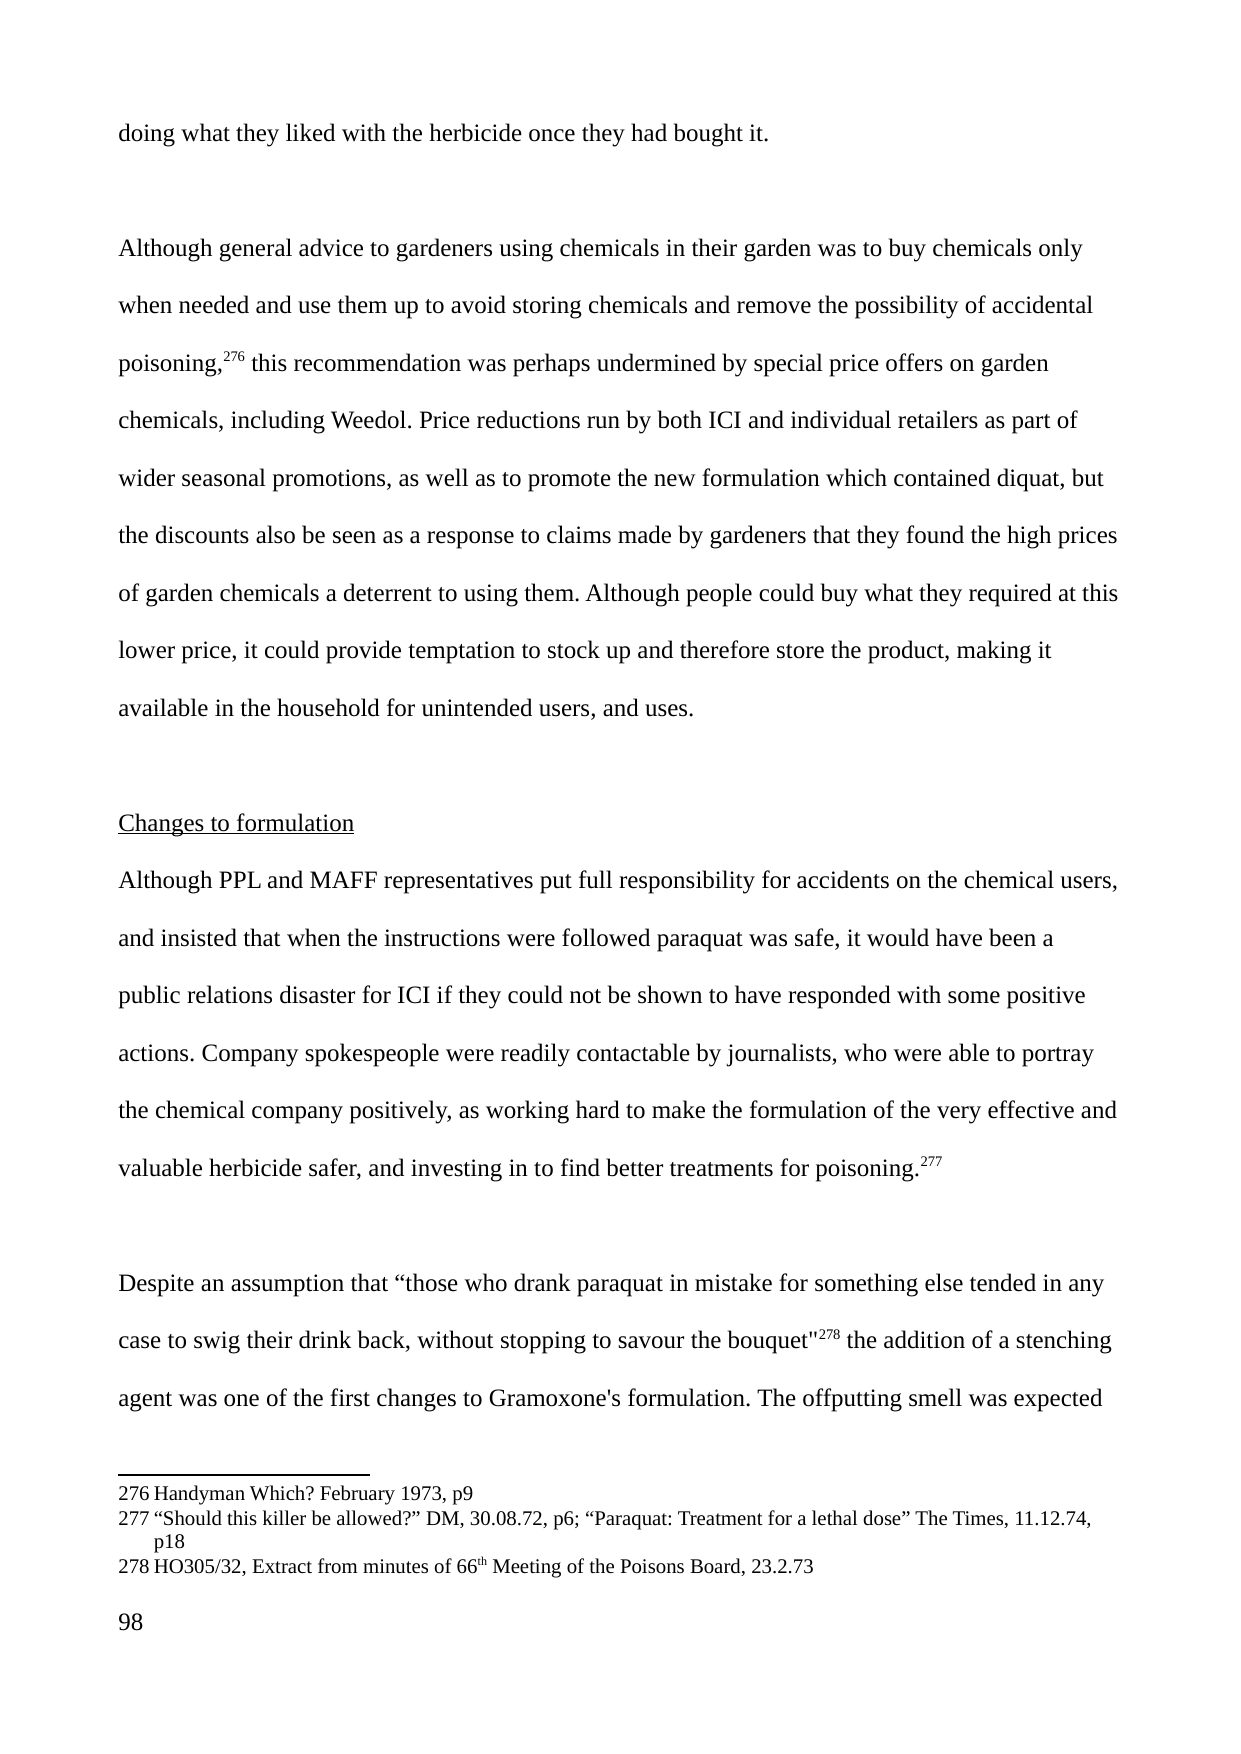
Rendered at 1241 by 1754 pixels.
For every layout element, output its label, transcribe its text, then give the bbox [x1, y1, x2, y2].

text Although PPL and MAFF representatives put full responsibility for accidents on the chemical users, and insisted that when the instructions were followed paraquat was safe, it would have been a public relations disaster for ICI if they could not be shown to have responded with some positive actions. Company spokespeople were readily contactable by journalists, who were able to portray the chemical company positively, as working hard to make the formulation of the very effective and valuable herbicide safer, and investing in to find better treatments for poisoning. [118, 866, 1122, 1182]
text Although general advice to gardeners using chemicals in their garden was to buy chemicals only when needed and use them up to avoid storing chemicals and remove the possibility of accidental poisoning, this recommendation was perhaps undermined by special price offers on garden chemicals, including Weedol. Price reductions run by both ICI and individual retailers as part of wider seasonal promotions, as well as to promote the new formulation which contained diquat, but the discounts also be seen as a response to claims made by gardeners that they found the high prices of garden chemicals a deterrent to using them. Although people could buy what they required at this lower price, it could provide temptation to stock up and therefore store the product, making it available in the household for unintended users, and uses. [118, 233, 1122, 722]
text Changes to formulation [118, 808, 1122, 837]
text “Should this killer be allowed?” DM, 30.08.72, p6; “Paraquat: Treatment for a lethal dose” The Times, 11.12.74, p18 [118, 1505, 1122, 1553]
text Handyman Which? February 1973, p9 [118, 1481, 1122, 1505]
text HO305/32, Extract from minutes of 66th Meeting of the Poisons Board, 23.2.73 [118, 1553, 1122, 1578]
text Despite an assumption that “those who drank paraquat in mistake for something else tended in any case to swig their drink back, without stopping to savour the bouquet" the addition of a stenching agent was one of the first changes to Gramoxone's formulation. The offputting smell was expected [118, 1268, 1122, 1412]
text doing what they liked with the herbicide once they had bought it. [118, 118, 1122, 147]
